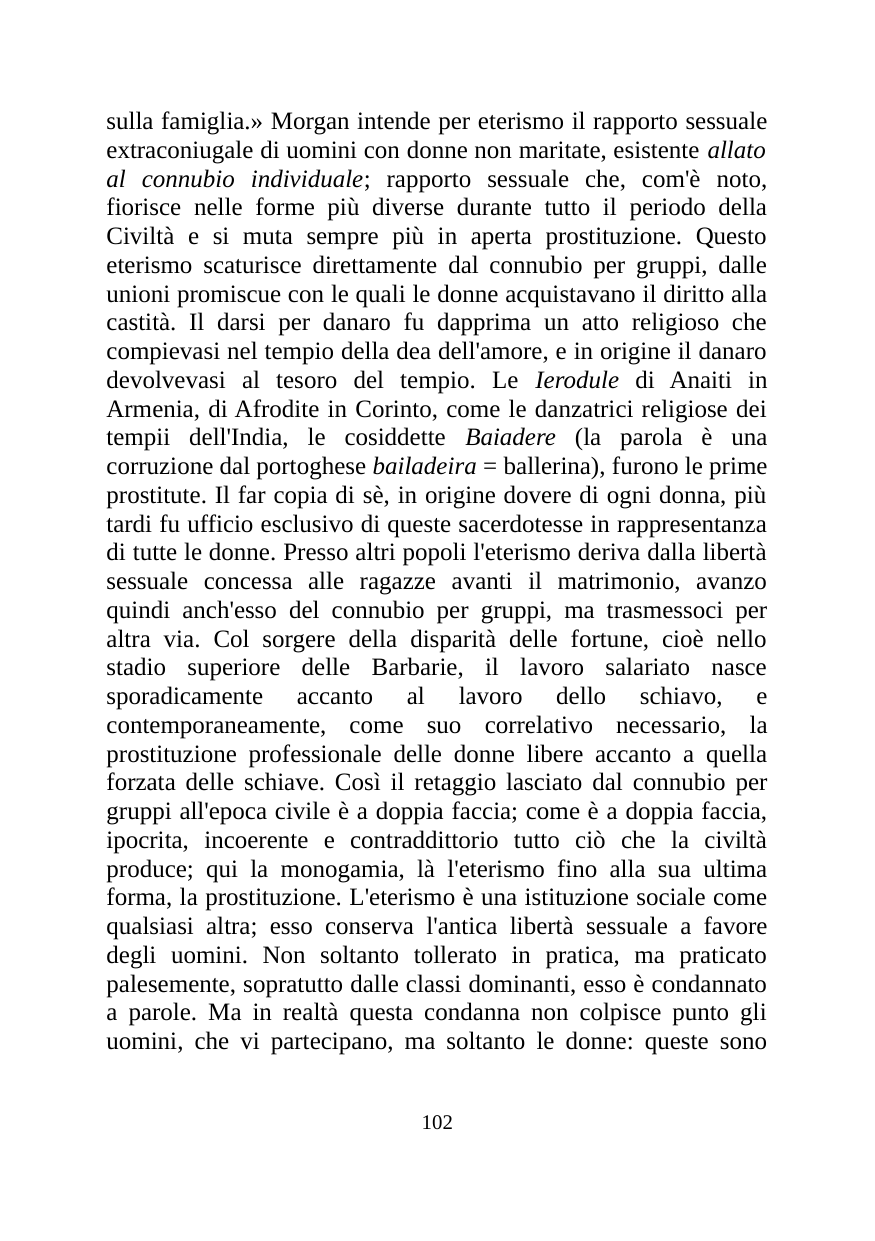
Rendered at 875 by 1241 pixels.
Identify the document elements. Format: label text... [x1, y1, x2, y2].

text sulla famiglia.» Morgan intende per eterismo il rapporto sessuale extraconiugale di uomini con donne non maritate, esistente allato al connubio individuale; rapporto sessuale che, com'è noto, fiorisce nelle forme più diverse durante tutto il periodo della Civiltà e si muta sempre più in aperta prostituzione. Questo eterismo scaturisce direttamente dal connubio per gruppi, dalle unioni promiscue con le quali le donne acquistavano il diritto alla castità. Il darsi per danaro fu dapprima un atto religioso che compievasi nel tempio della dea dell'amore, e in origine il danaro devolvevasi al tesoro del tempio. Le Ierodule di Anaiti in Armenia, di Afrodite in Corinto, come le danzatrici religiose dei tempii dell'India, le cosiddette Baiadere (la parola è una corruzione dal portoghese bailadeira = ballerina), furono le prime prostitute. Il far copia di sè, in origine dovere di ogni donna, più tardi fu ufficio esclusivo di queste sacerdotesse in rappresentanza di tutte le donne. Presso altri popoli l'eterismo deriva dalla libertà sessuale concessa alle ragazze avanti il matrimonio, avanzo quindi anch'esso del connubio per gruppi, ma trasmessoci per altra via. Col sorgere della disparità delle fortune, cioè nello stadio superiore delle Barbarie, il lavoro salariato nasce sporadicamente accanto al lavoro dello schiavo, e contemporaneamente, come suo correlativo necessario, la prostituzione professionale delle donne libere accanto a quella forzata delle schiave. Così il retaggio lasciato dal connubio per gruppi all'epoca civile è a doppia faccia; come è a doppia faccia, ipocrita, incoerente e contraddittorio tutto ciò che la civiltà produce; qui la monogamia, là l'eterismo fino alla sua ultima forma, la prostituzione. L'eterismo è una istituzione sociale come qualsiasi altra; esso conserva l'antica libertà sessuale a favore degli uomini. Non soltanto tollerato in pratica, ma praticato palesemente, sopratutto dalle classi dominanti, esso è condannato a parole. Ma in realtà questa condanna non colpisce punto gli uomini, che vi partecipano, ma soltanto le donne: queste sono [106, 106, 768, 1055]
